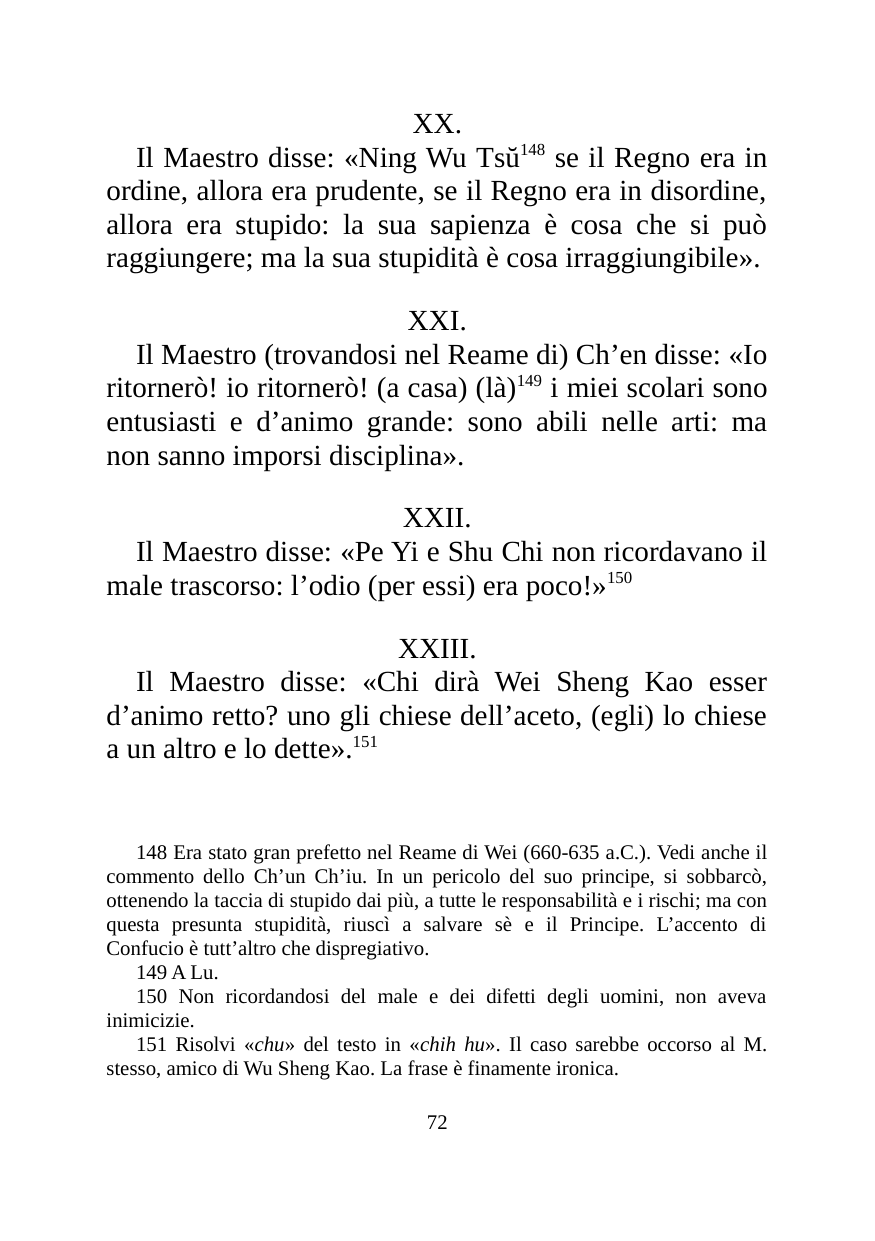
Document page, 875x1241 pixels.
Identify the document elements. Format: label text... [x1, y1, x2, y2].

text Il Maestro disse: «Ning Wu Tsŭ se il Regno era in ordine, allora era prudente, se il Regno era in disordine, allora era stupido: la sua sapienza è cosa che si può raggiungere; ma la sua stupidità è cosa irraggiungibile». [106, 140, 768, 274]
text XX. [106, 106, 768, 140]
text A Lu. [106, 960, 768, 984]
text XXIII. [106, 631, 768, 664]
text Il Maestro (trovandosi nel Reame di) Ch’en disse: «Io ritornerò! io ritornerò! (a casa) (là) i miei scolari sono entusiasti e d’animo grande: sono abili nelle arti: ma non sanno imporsi disciplina». [106, 337, 768, 471]
text XXII. [106, 501, 768, 534]
text Non ricordandosi del male e dei difetti degli uomini, non aveva inimicizie. [106, 984, 768, 1032]
text XXI. [106, 303, 768, 337]
text Il Maestro disse: «Chi dirà Wei Sheng Kao esser d’animo retto? uno gli chiese dell’aceto, (egli) lo chiese a un altro e lo dette». [106, 664, 768, 765]
text Il Maestro disse: «Pe Yi e Shu Chi non ricordavano il male trascorso: l’odio (per essi) era poco!» [106, 534, 768, 601]
text Risolvi «chu» del testo in «chih hu». Il caso sarebbe occorso al M. stesso, amico di Wu Sheng Kao. La frase è finamente ironica. [106, 1032, 768, 1080]
text Era stato gran prefetto nel Reame di Wei (660-635 a.C.). Vedi anche il commento dello Ch’un Ch’iu. In un pericolo del suo principe, si sobbarcò, ottenendo la taccia di stupido dai più, a tutte le responsabilità e i rischi; ma con questa presunta stupidità, riuscì a salvare sè e il Principe. L’accento di Confucio è tutt’altro che dispregiativo. [106, 840, 768, 960]
